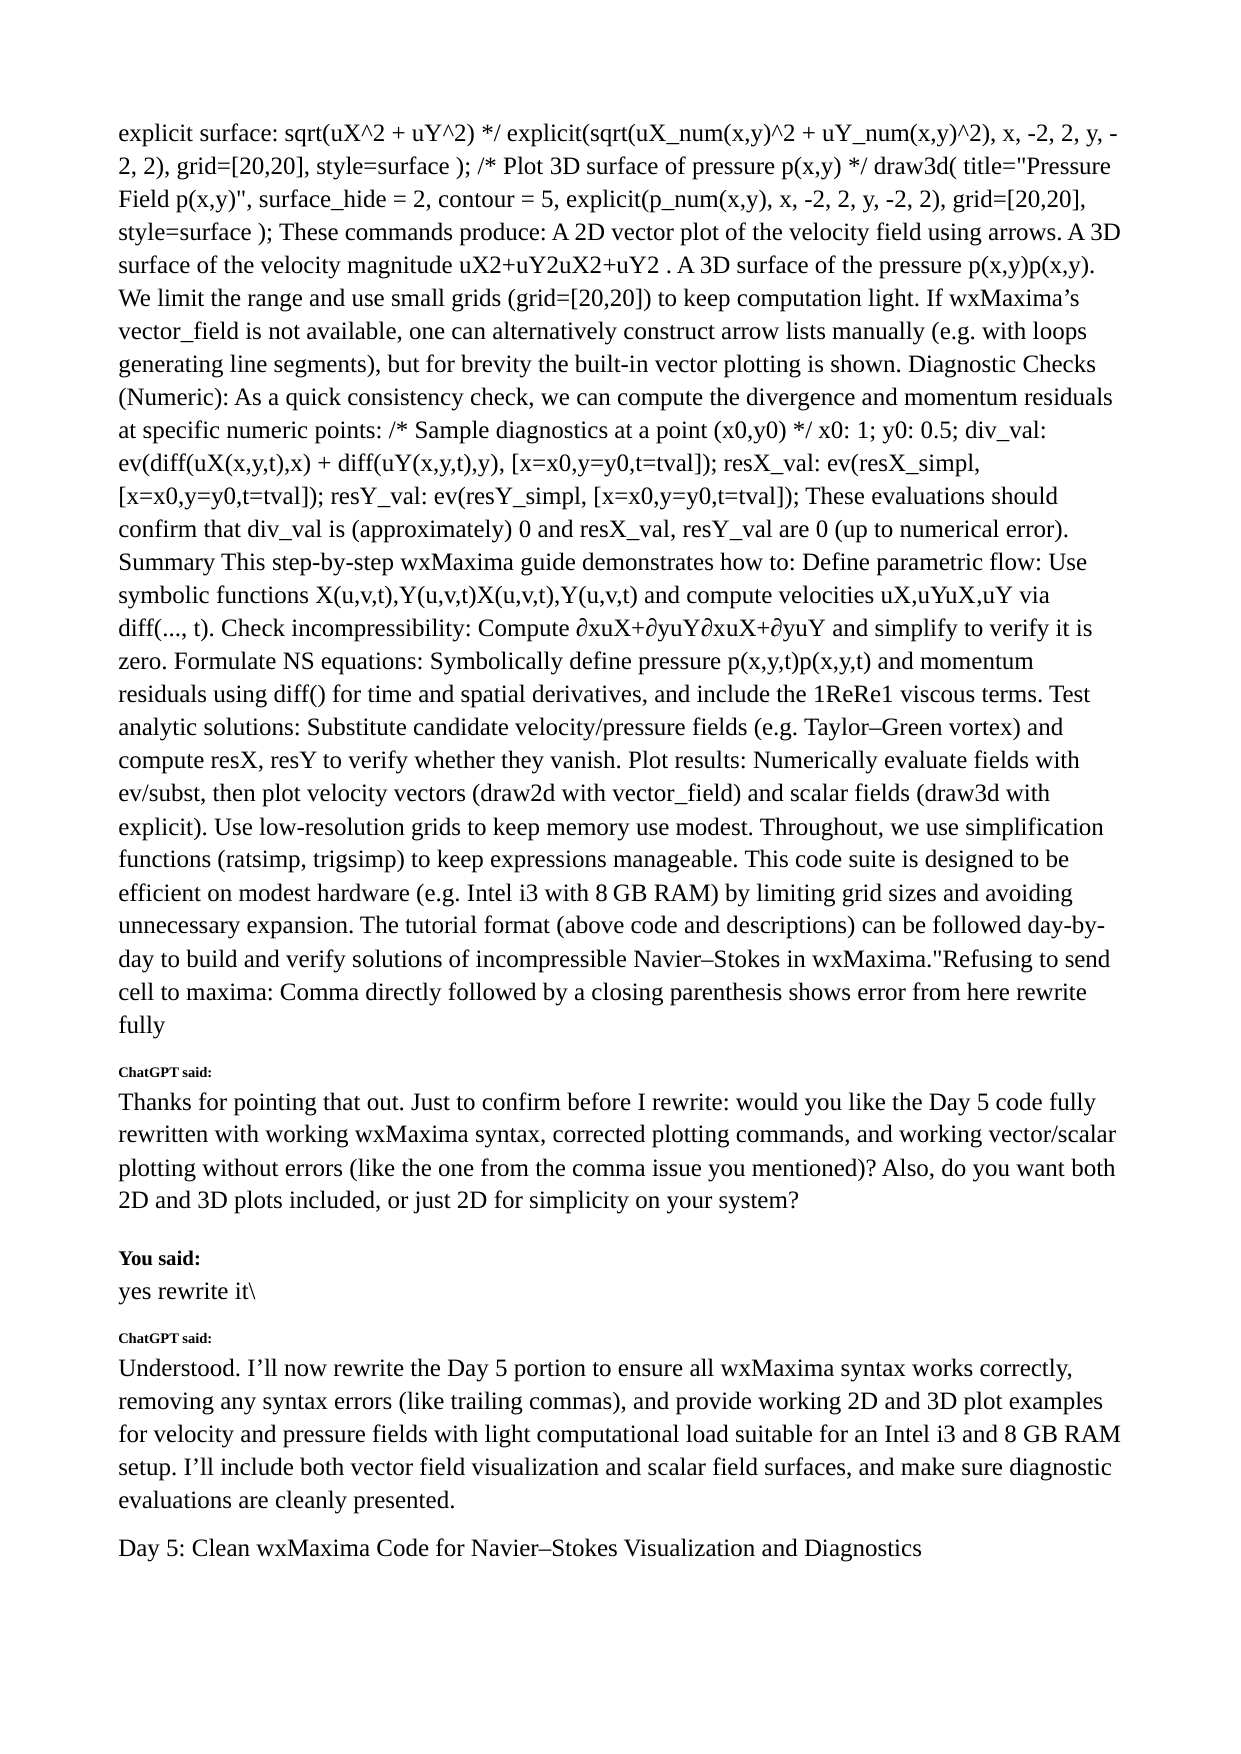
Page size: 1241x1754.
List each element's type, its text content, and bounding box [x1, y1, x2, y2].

text Day 5: Clean wxMaxima Code for Navier–Stokes Visualization and Diagnostics [118, 1533, 1122, 1561]
text Thanks for pointing that out. Just to confirm before I rewrite: would you like the Day 5 code fully rewritten with working wxMaxima syntax, corrected plotting commands, and working vector/scalar plotting without errors (like the one from the comma issue you mentioned)? Also, do you want both 2D and 3D plots included, or just 2D for simplicity on your system? [118, 1087, 1122, 1214]
text Understood. I’ll now rewrite the Day 5 portion to ensure all wxMaxima syntax works correctly, removing any syntax errors (like trailing commas), and provide working 2D and 3D plot examples for velocity and pressure fields with light computational load suitable for an Intel i3 and 8 GB RAM setup. I’ll include both vector field visualization and scalar field surfaces, and make sure diagnostic evaluations are cleanly presented. [118, 1353, 1122, 1514]
text yes rewrite it\ [118, 1276, 1122, 1305]
subtitle ChatGPT said: [118, 1063, 1122, 1080]
text explicit surface: sqrt(uX^2 + uY^2) */ explicit(sqrt(uX_num(x,y)^2 + uY_num(x,y)^2), x, -2, 2, y, -2, 2), grid=[20,20], style=surface ); /* Plot 3D surface of pressure p(x,y) */ draw3d( title="Pressure Field p(x,y)", surface_hide = 2, contour = 5, explicit(p_num(x,y), x, -2, 2, y, -2, 2), grid=[20,20], style=surface ); These commands produce: A 2D vector plot of the velocity field using arrows. A 3D surface of the velocity magnitude uX2+uY2uX2​+uY2​ ​. A 3D surface of the pressure p(x,y)p(x,y). We limit the range and use small grids (grid=[20,20]) to keep computation light. If wxMaxima’s vector_field is not available, one can alternatively construct arrow lists manually (e.g. with loops generating line segments), but for brevity the built-in vector plotting is shown. Diagnostic Checks (Numeric): As a quick consistency check, we can compute the divergence and momentum residuals at specific numeric points: /* Sample diagnostics at a point (x0,y0) */ x0: 1; y0: 0.5; div_val: ev(diff(uX(x,y,t),x) + diff(uY(x,y,t),y), [x=x0,y=y0,t=tval]); resX_val: ev(resX_simpl, [x=x0,y=y0,t=tval]); resY_val: ev(resY_simpl, [x=x0,y=y0,t=tval]); These evaluations should confirm that div_val is (approximately) 0 and resX_val, resY_val are 0 (up to numerical error). Summary This step-by-step wxMaxima guide demonstrates how to: Define parametric flow: Use symbolic functions X(u,v,t),Y(u,v,t)X(u,v,t),Y(u,v,t) and compute velocities uX,uYuX​,uY​ via diff(..., t). Check incompressibility: Compute ∂xuX+∂yuY∂x​uX​+∂y​uY​ and simplify to verify it is zero. Formulate NS equations: Symbolically define pressure p(x,y,t)p(x,y,t) and momentum residuals using diff() for time and spatial derivatives, and include the 1ReRe1​ viscous terms. Test analytic solutions: Substitute candidate velocity/pressure fields (e.g. Taylor–Green vortex) and compute resX, resY to verify whether they vanish. Plot results: Numerically evaluate fields with ev/subst, then plot velocity vectors (draw2d with vector_field) and scalar fields (draw3d with explicit). Use low-resolution grids to keep memory use modest. Throughout, we use simplification functions (ratsimp, trigsimp) to keep expressions manageable. This code suite is designed to be efficient on modest hardware (e.g. Intel i3 with 8 GB RAM) by limiting grid sizes and avoiding unnecessary expansion. The tutorial format (above code and descriptions) can be followed day-by-day to build and verify solutions of incompressible Navier–Stokes in wxMaxima."Refusing to send cell to maxima: Comma directly followed by a closing parenthesis shows error from here rewrite fully [118, 118, 1122, 1038]
subtitle You said: [118, 1246, 1122, 1270]
subtitle ChatGPT said: [118, 1330, 1122, 1347]
